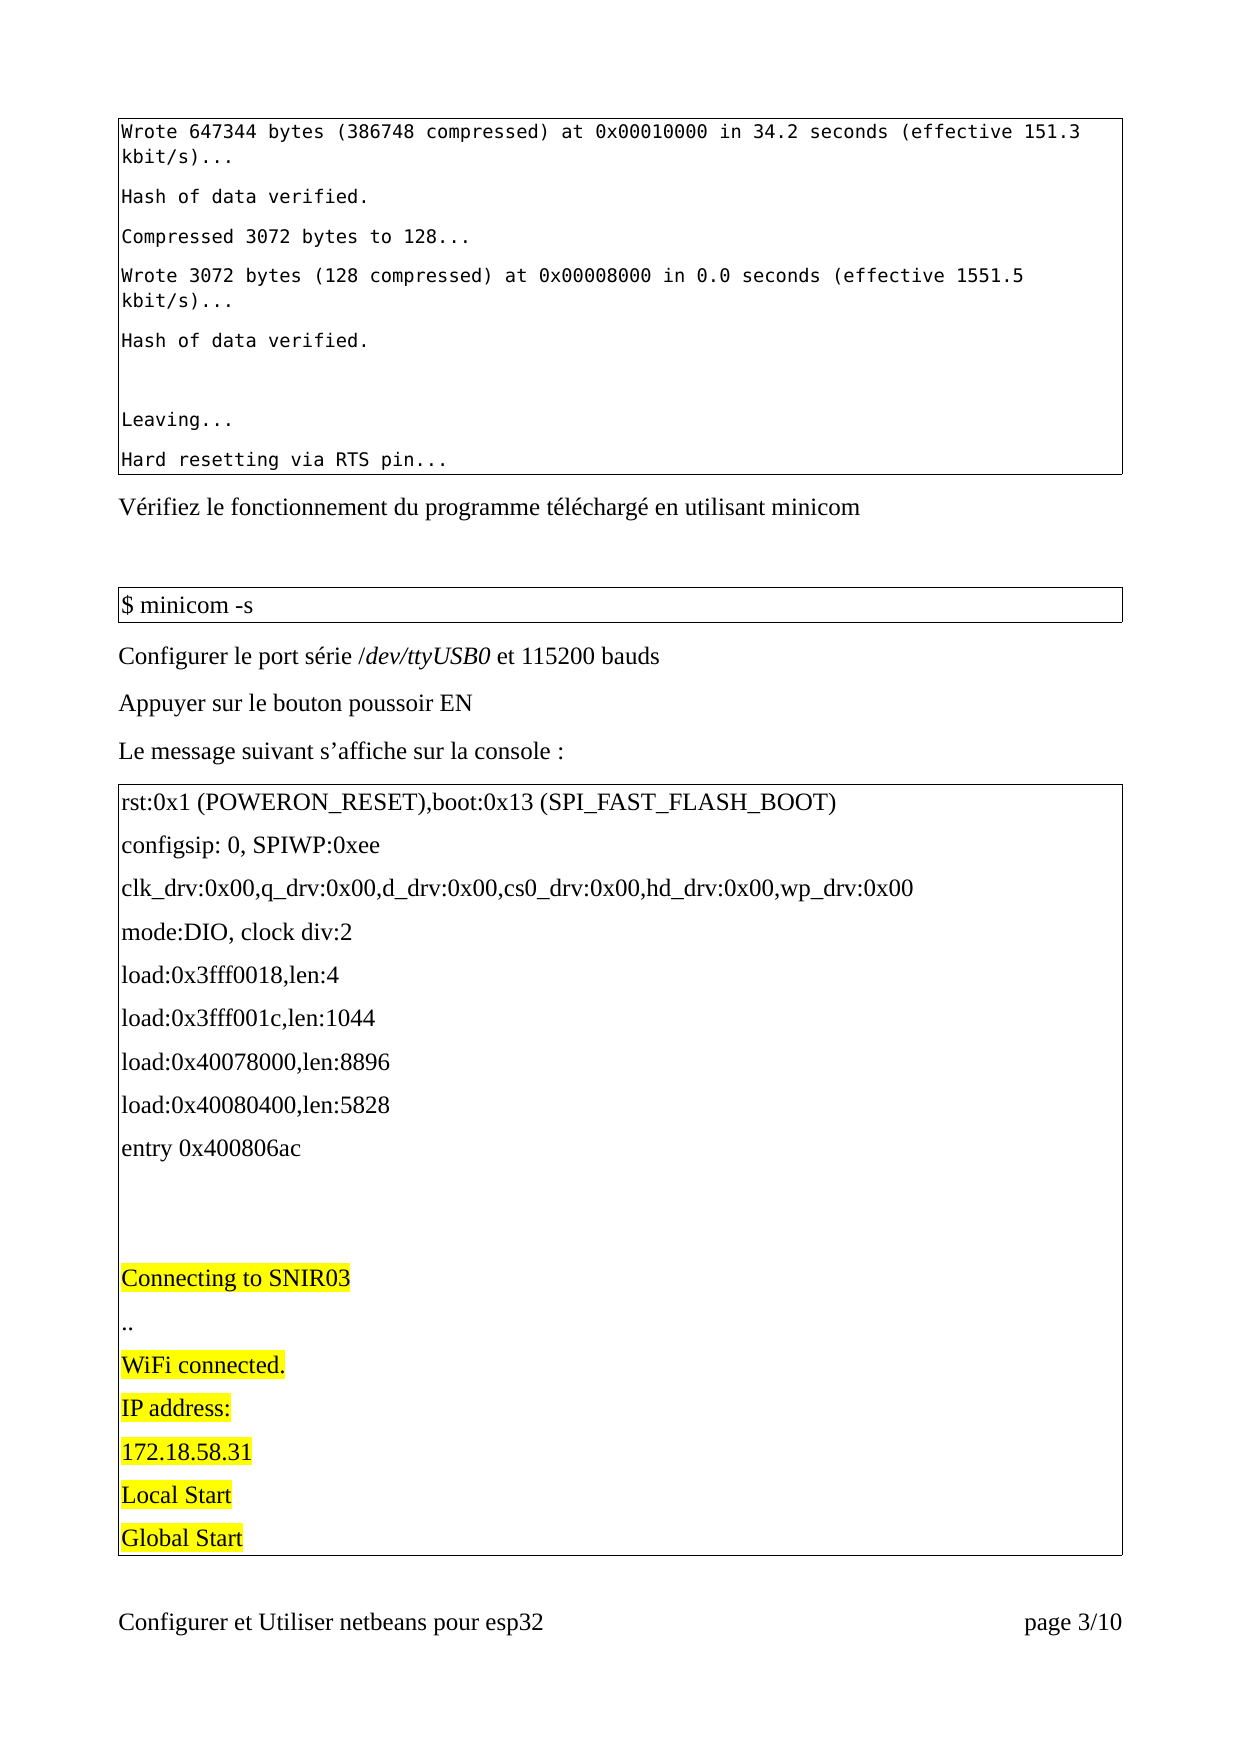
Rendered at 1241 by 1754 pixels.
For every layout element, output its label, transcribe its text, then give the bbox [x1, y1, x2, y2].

text IP address: [119, 1390, 1122, 1422]
text Hard resetting via RTS pin... [119, 446, 1122, 474]
text Appuyer sur le bouton poussoir EN [118, 688, 1122, 717]
text load:0x3fff0018,len:4 [119, 957, 1122, 989]
text load:0x3fff001c,len:1044 [119, 1000, 1122, 1032]
text Le message suivant s’affiche sur la console : [118, 736, 1122, 765]
text Vérifiez le fonctionnement du programme téléchargé en utilisant minicom [118, 492, 1122, 521]
text .. [119, 1303, 1122, 1335]
text configsip: 0, SPIWP:0xee [119, 827, 1122, 859]
text Global Start [119, 1520, 1122, 1555]
text mode:DIO, clock div:2 [119, 913, 1122, 945]
text rst:0x1 (POWERON_RESET),boot:0x13 (SPI_FAST_FLASH_BOOT) [119, 785, 1122, 815]
text load:0x40080400,len:5828 [119, 1087, 1122, 1119]
text load:0x40078000,len:8896 [119, 1043, 1122, 1075]
text 172.18.58.31 [119, 1433, 1122, 1465]
text Leaving... [119, 406, 1122, 431]
text Connecting to SNIR03 [119, 1260, 1122, 1292]
text Local Start [119, 1477, 1122, 1509]
text clk_drv:0x00,q_drv:0x00,d_drv:0x00,cs0_drv:0x00,hd_drv:0x00,wp_drv:0x00 [119, 870, 1122, 902]
text Hash of data verified. [119, 183, 1122, 208]
text Compressed 3072 bytes to 128... [119, 223, 1122, 247]
text Configurer le port série /dev/ttyUSB0 et 115200 bauds [118, 641, 1122, 669]
text Wrote 3072 bytes (128 compressed) at 0x00008000 in 0.0 seconds (effective 1551.5 kbit/s)... [119, 262, 1122, 312]
text entry 0x400806ac [119, 1130, 1122, 1162]
text Wrote 647344 bytes (386748 compressed) at 0x00010000 in 34.2 seconds (effective 151.3 kbit/s)... [119, 119, 1122, 168]
text $ minicom -s [119, 588, 1122, 622]
text WiFi connected. [119, 1347, 1122, 1379]
text Hash of data verified. [119, 327, 1122, 352]
